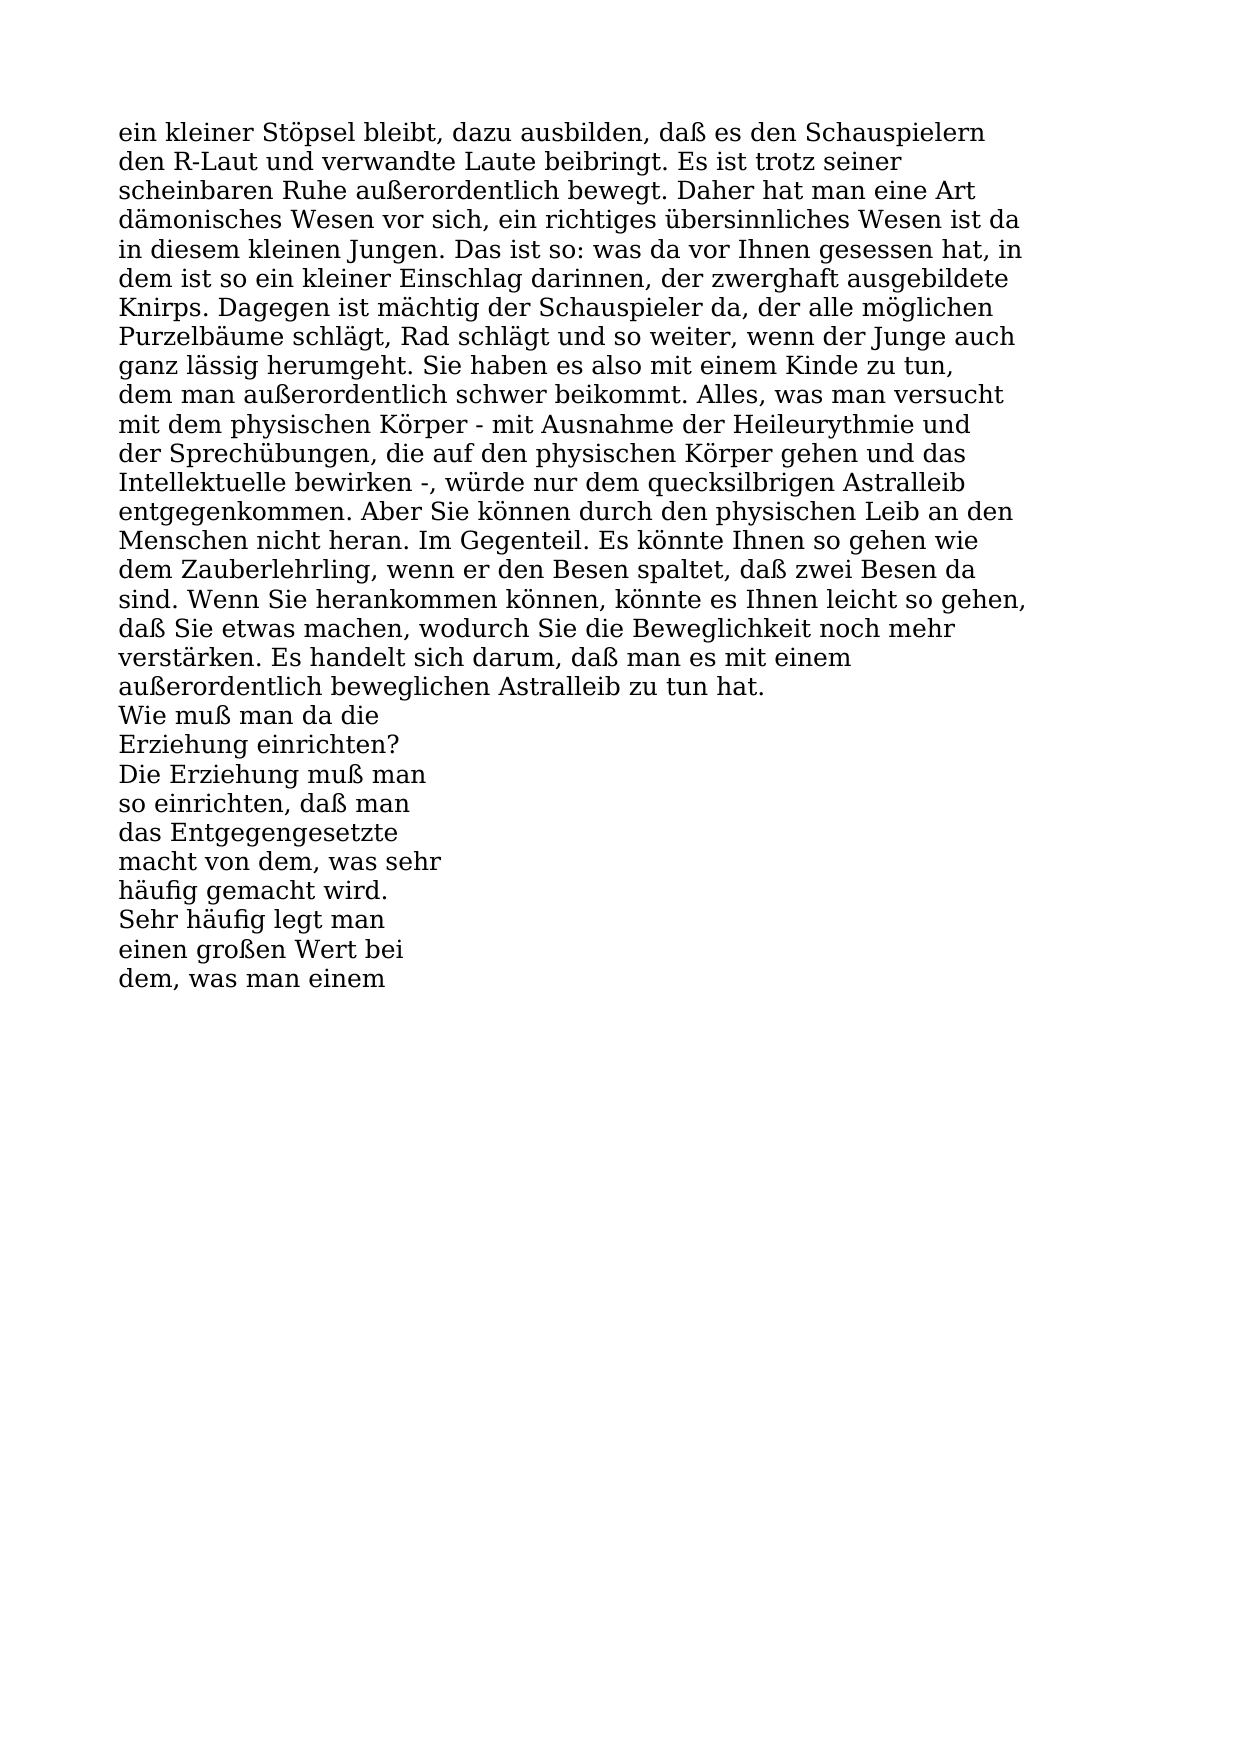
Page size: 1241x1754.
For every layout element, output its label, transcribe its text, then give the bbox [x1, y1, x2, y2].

text das Entgegengesetzte [118, 818, 1122, 847]
text dem ist so ein kleiner Einschlag darinnen, der zwerghaft ausgebildete [118, 264, 1122, 293]
text Knirps. Dagegen ist mächtig der Schauspieler da, der alle möglichen [118, 293, 1122, 322]
text mit dem physischen Körper - mit Ausnahme der Heileurythmie und [118, 410, 1122, 439]
text verstärken. Es handelt sich darum, daß man es mit einem [118, 643, 1122, 672]
text so einrichten, daß man [118, 789, 1122, 818]
text ganz lässig herumgeht. Sie haben es also mit einem Kinde zu tun, [118, 351, 1122, 381]
text einen großen Wert bei [118, 935, 1122, 964]
text scheinbaren Ruhe außerordentlich bewegt. Daher hat man eine Art [118, 176, 1122, 206]
text dem man außerordentlich schwer beikommt. Alles, was man versucht [118, 381, 1122, 410]
text Intellektuelle bewirken -, würde nur dem quecksilbrigen Astralleib [118, 468, 1122, 497]
text außerordentlich beweglichen Astralleib zu tun hat. [118, 672, 1122, 701]
text Erziehung einrichten? [118, 731, 1122, 760]
text entgegenkommen. Aber Sie können durch den physischen Leib an den [118, 497, 1122, 526]
text daß Sie etwas machen, wodurch Sie die Beweglichkeit noch mehr [118, 614, 1122, 643]
text Wie muß man da die [118, 701, 1122, 731]
text Menschen nicht heran. Im Gegenteil. Es könnte Ihnen so gehen wie [118, 526, 1122, 556]
text den R-Laut und verwandte Laute beibringt. Es ist trotz seiner [118, 147, 1122, 176]
text dem Zauberlehrling, wenn er den Besen spaltet, daß zwei Besen da [118, 556, 1122, 585]
text ein kleiner Stöpsel bleibt, dazu ausbilden, daß es den Schauspielern [118, 118, 1122, 147]
text macht von dem, was sehr [118, 847, 1122, 876]
text dem, was man einem [118, 964, 1122, 993]
text Die Erziehung muß man [118, 760, 1122, 789]
text dämonisches Wesen vor sich, ein richtiges übersinnliches Wesen ist da [118, 206, 1122, 235]
text Sehr häufig legt man [118, 906, 1122, 935]
text häufig gemacht wird. [118, 876, 1122, 906]
text sind. Wenn Sie herankommen können, könnte es Ihnen leicht so gehen, [118, 585, 1122, 614]
text in diesem kleinen Jungen. Das ist so: was da vor Ihnen gesessen hat, in [118, 235, 1122, 264]
text der Sprechübungen, die auf den physischen Körper gehen und das [118, 439, 1122, 468]
text Purzelbäume schlägt, Rad schlägt und so weiter, wenn der Junge auch [118, 322, 1122, 351]
